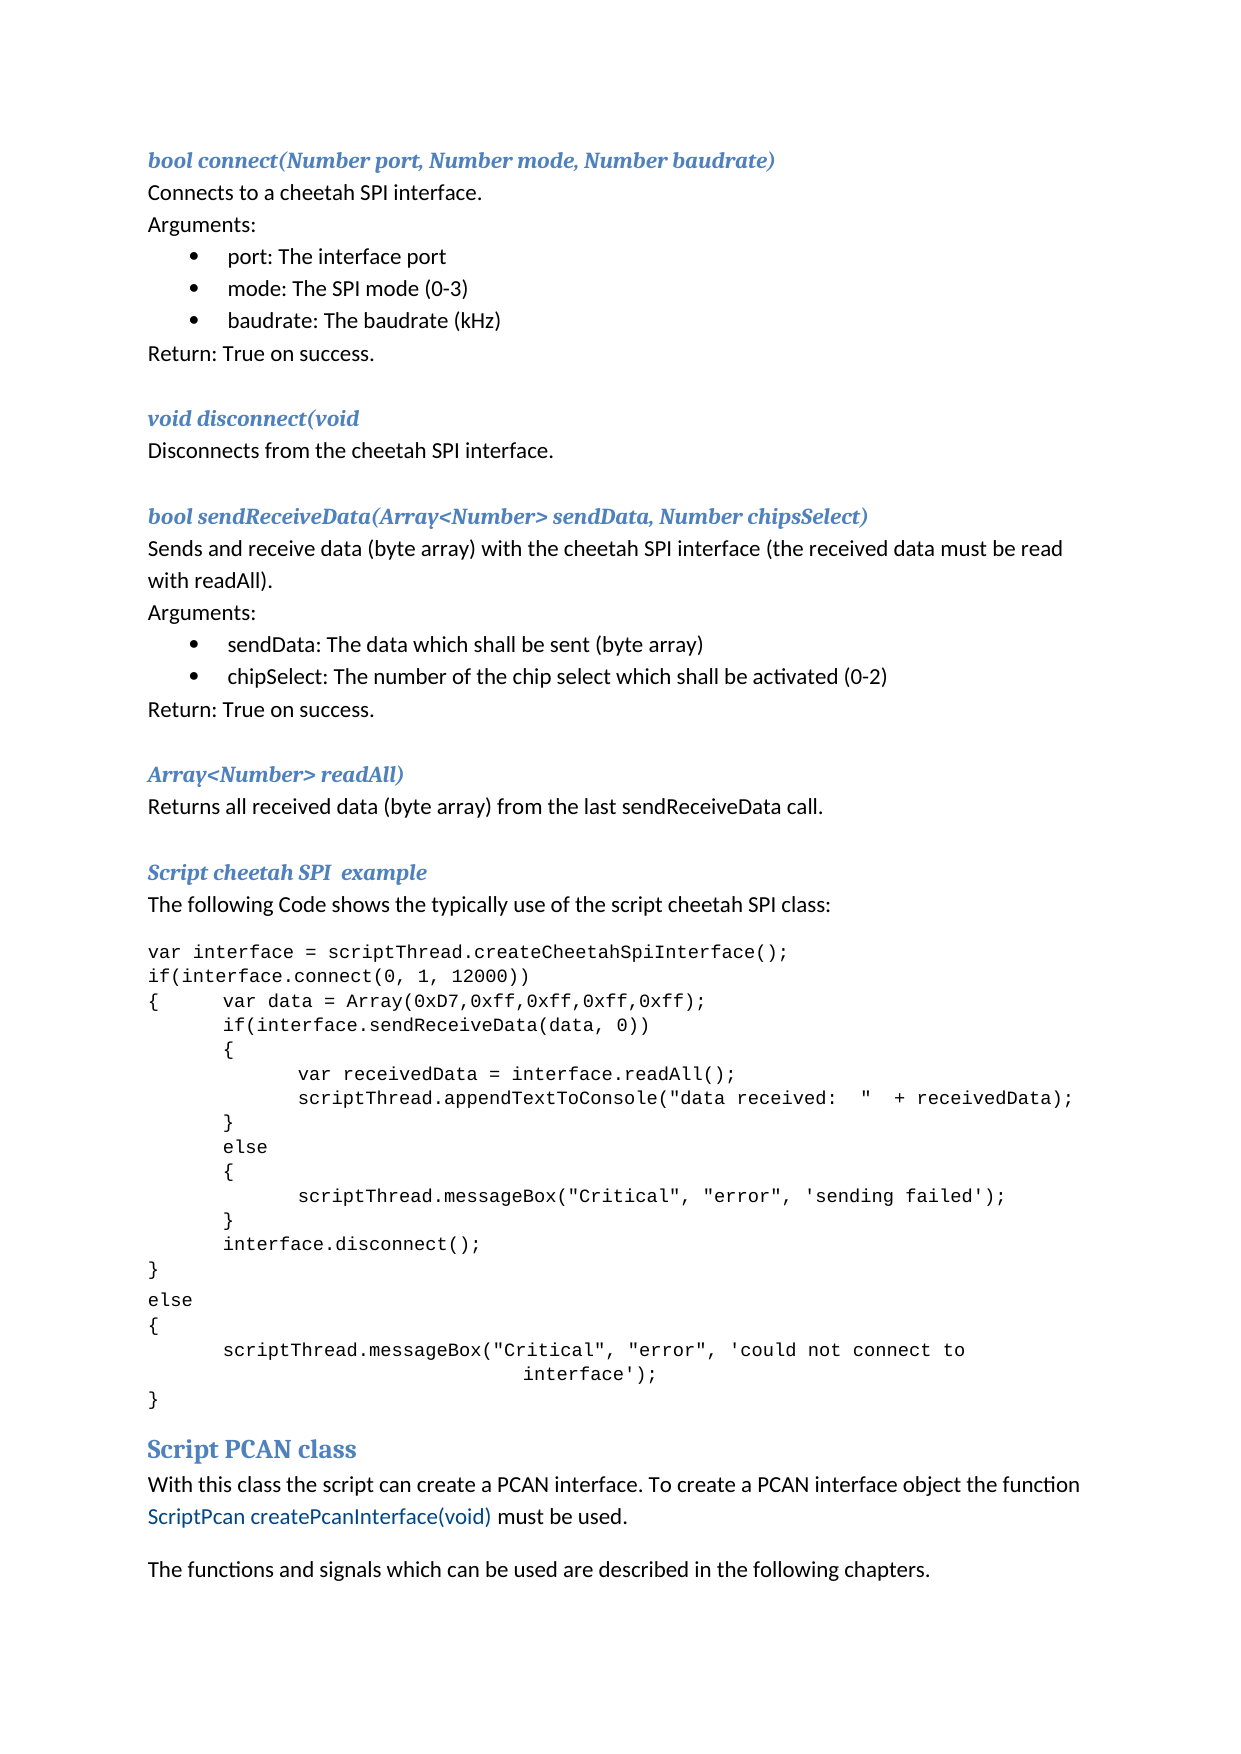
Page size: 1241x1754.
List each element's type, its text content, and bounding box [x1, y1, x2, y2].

text Sends and receive data (byte array) with the cheetah SPI interface (the received data must be read with readAll). [148, 534, 1093, 594]
subtitle void disconnect(void [148, 406, 1093, 432]
list port: The interface port [190, 242, 1093, 270]
text } [74, 1259, 1093, 1281]
text The functions and signals which can be used are described in the following chapters. [148, 1555, 1093, 1583]
list baudrate: The baudrate (kHz) [190, 307, 1093, 334]
list chipSelect: The number of the chip select which shall be activated (0-2) [190, 662, 1093, 691]
text Returns all received data (byte array) from the last sendReceiveData call. [148, 792, 1093, 820]
text Arguments: [148, 210, 1093, 238]
subtitle Array<Number> readAll) [148, 762, 1093, 788]
text Return: True on success. [148, 339, 1093, 367]
text } [74, 1113, 1093, 1134]
list mode: The SPI mode (0-3) [190, 274, 1093, 302]
subtitle bool connect(Number port, Number mode, Number baudrate) [148, 148, 1093, 174]
text else [74, 1284, 1093, 1312]
text scriptThread.messageBox("Critical", "error", 'could not connect to interface'); [74, 1341, 1093, 1386]
text if(interface.connect(0, 1, 12000)) [74, 967, 1093, 988]
subtitle Script PCAN class [148, 1434, 1093, 1466]
text { var data = Array(0xD7,0xff,0xff,0xff,0xff); [74, 991, 1093, 1013]
text With this class the script can create a PCAN interface. To create a PCAN interface object the function ScriptPcan createPcanInterface(void) must be used. [148, 1470, 1093, 1530]
text var interface = scriptThread.createCheetahSpiInterface(); [148, 943, 1093, 964]
text Connects to a cheetah SPI interface. [148, 178, 1093, 206]
text } [74, 1211, 1093, 1232]
list sendData: The data which shall be sent (byte array) [190, 630, 1093, 658]
text else [74, 1138, 1093, 1159]
text if(interface.sendReceiveData(data, 0)) [74, 1016, 1093, 1037]
text { [74, 1040, 1093, 1061]
text scriptThread.messageBox("Critical", "error", 'sending failed'); [74, 1186, 1093, 1208]
text { [74, 1316, 1093, 1337]
text { [74, 1162, 1093, 1183]
text Arguments: [148, 598, 1093, 626]
text } [74, 1389, 1093, 1411]
text scriptThread.appendTextToConsole("data received: " + receivedData); [74, 1089, 1093, 1110]
text interface.disconnect(); [74, 1235, 1093, 1256]
subtitle Script cheetah SPI example [148, 859, 1093, 886]
text var receivedData = interface.readAll(); [74, 1064, 1093, 1086]
text Return: True on success. [148, 695, 1093, 723]
text Disconnects from the cheetah SPI interface. [148, 436, 1093, 464]
text The following Code shows the typically use of the script cheetah SPI class: [148, 890, 1093, 918]
subtitle bool sendReceiveData(Array<Number> sendData, Number chipsSelect) [148, 503, 1093, 530]
